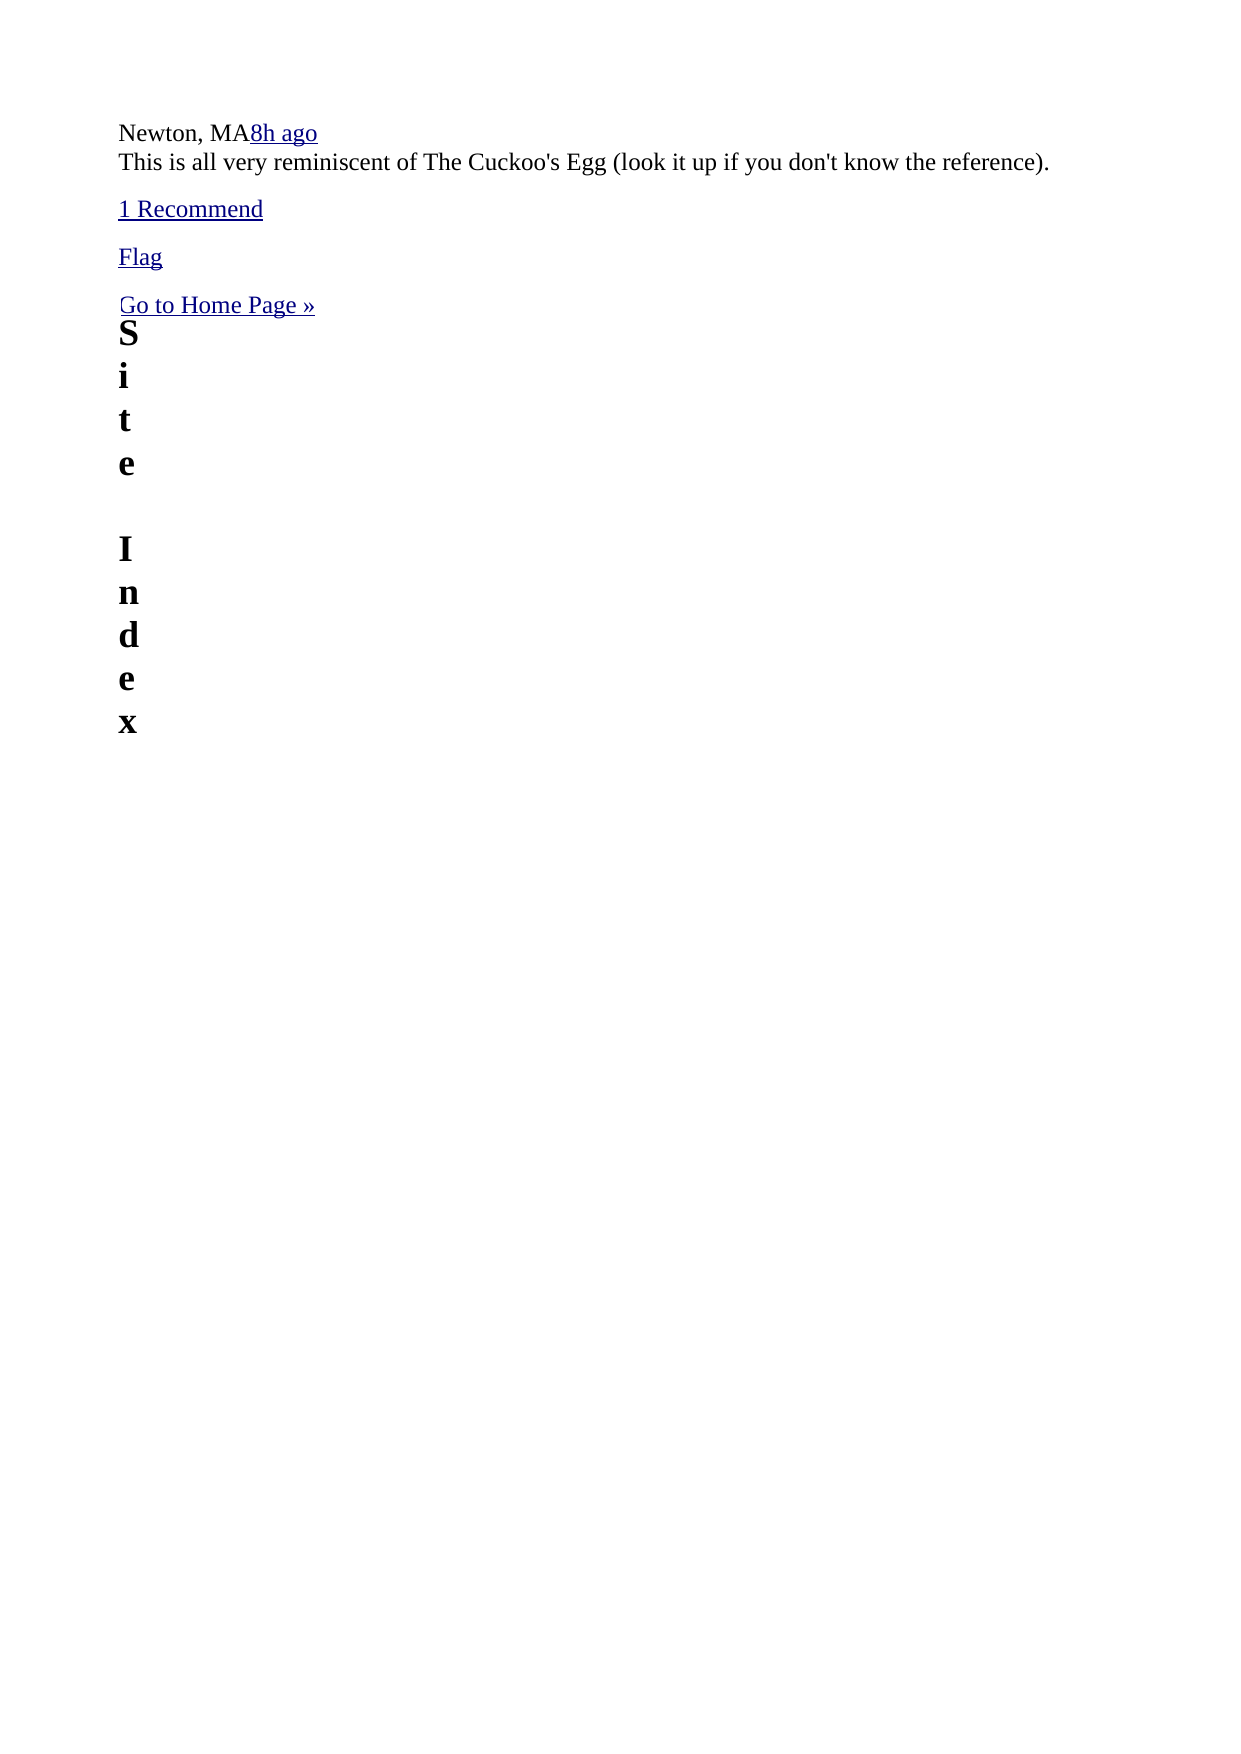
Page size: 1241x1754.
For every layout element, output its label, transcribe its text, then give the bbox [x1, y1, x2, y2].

text Flag [118, 242, 1122, 271]
text This is all very reminiscent of The Cuckoo's Egg (look it up if you don't know the reference). [118, 147, 1122, 176]
text Newton, MA8h ago [118, 118, 1122, 147]
text Go to Home Page » [118, 290, 1122, 318]
text 1 Recommend [118, 194, 1122, 223]
